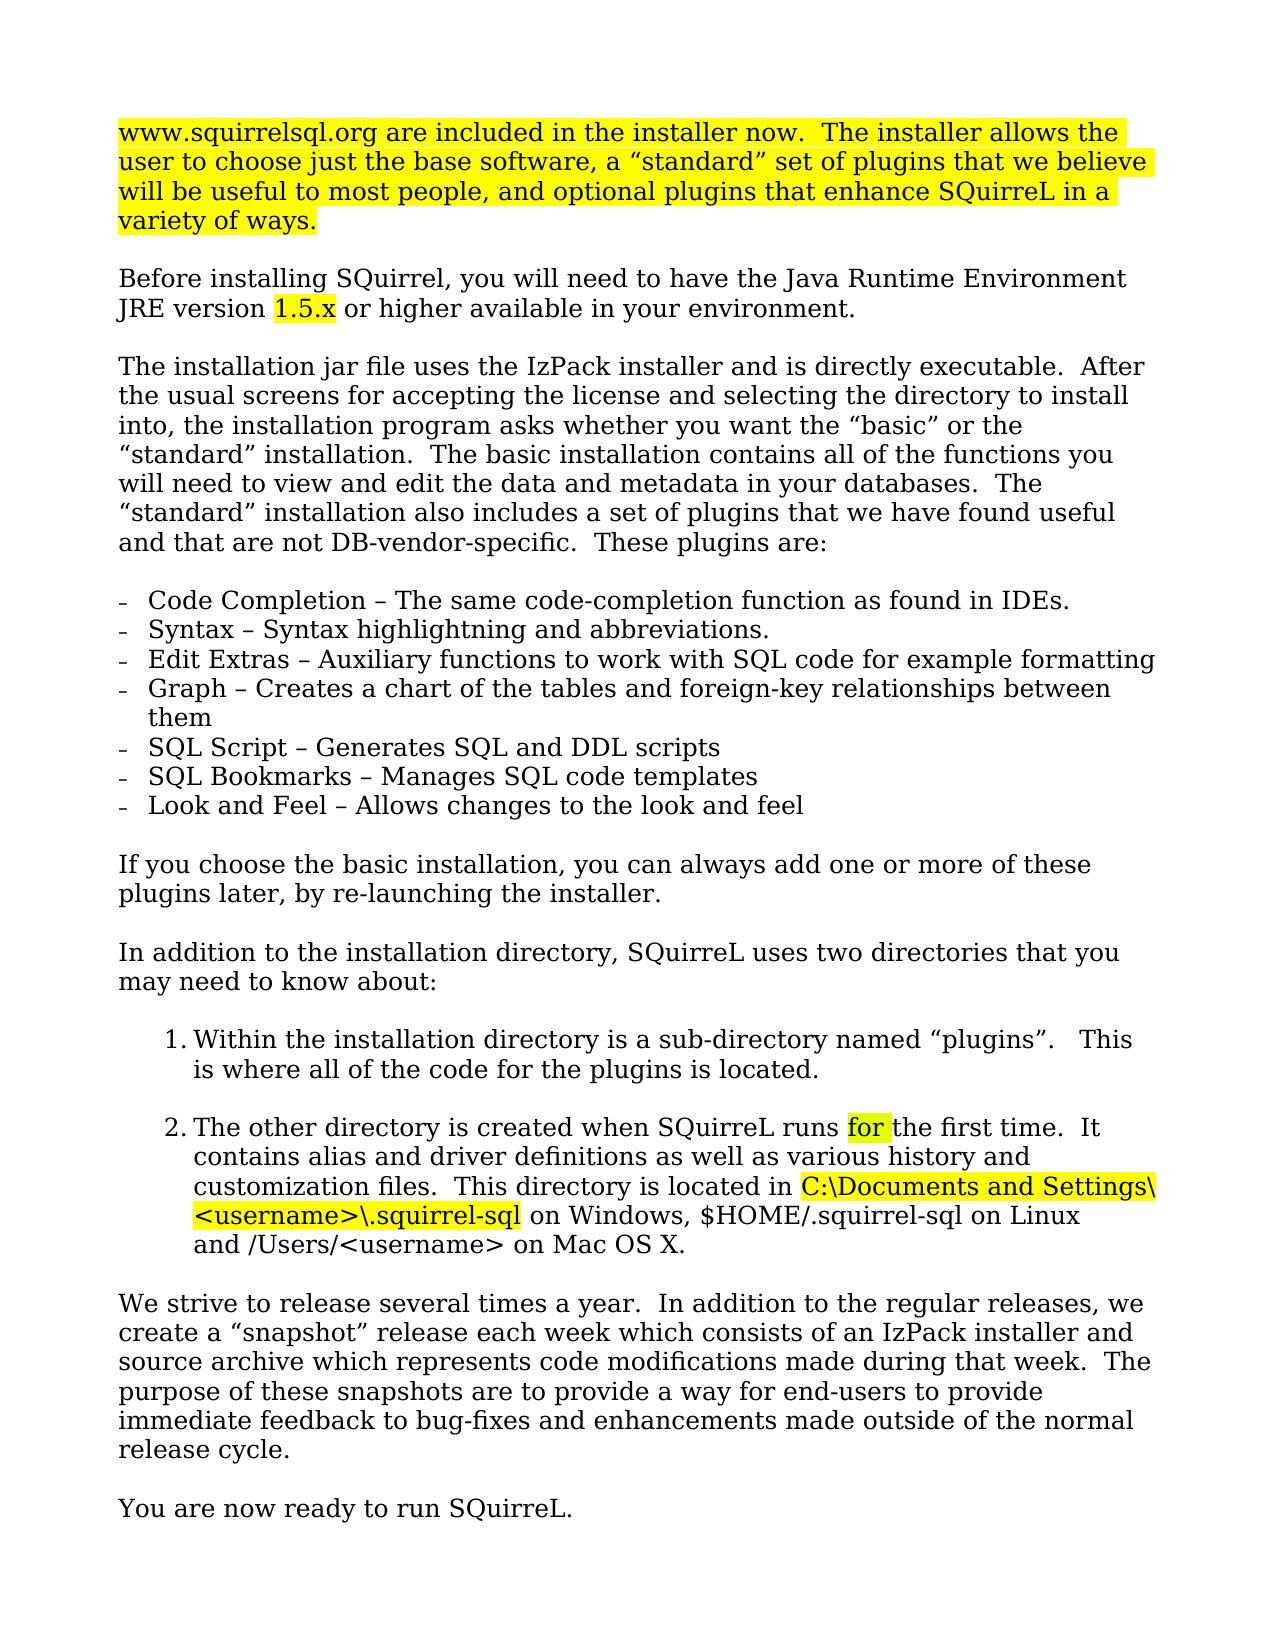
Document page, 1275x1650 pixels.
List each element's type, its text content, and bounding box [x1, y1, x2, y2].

list SQL Script – Generates SQL and DDL scripts [118, 733, 1157, 762]
text Before installing SQuirrel, you will need to have the Java Runtime Environment JRE version 1.5.x or higher available in your environment. [118, 264, 1157, 323]
text www.squirrelsql.org are included in the installer now. The installer allows the user to choose just the base software, a “standard” set of plugins that we believe will be useful to most people, and optional plugins that enhance SQuirreL in a variety of ways. [118, 118, 1157, 235]
text You are now ready to run SQuirreL. [118, 1494, 1157, 1523]
list Syntax – Syntax highlightning and abbreviations. [118, 616, 1157, 645]
list Edit Extras – Auxiliary functions to work with SQL code for example formatting [118, 645, 1157, 674]
text If you choose the basic installation, you can always add one or more of these plugins later, by re-launching the installer. [118, 850, 1157, 908]
list Code Completion – The same code-completion function as found in IDEs. [118, 586, 1157, 616]
text The installation jar file uses the IzPack installer and is directly executable. After the usual screens for accepting the license and selecting the directory to install into, the installation program asks whether you want the “basic” or the “standard” installation. The basic installation contains all of the functions you will need to view and edit the data and metadata in your databases. The “standard” installation also includes a set of plugins that we have found useful and that are not DB-vendor-specific. These plugins are: [118, 352, 1157, 557]
list Within the installation directory is a sub-directory named “plugins”. This is where all of the code for the plugins is located. [156, 1026, 1157, 1084]
list SQL Bookmarks – Manages SQL code templates [118, 762, 1157, 791]
list The other directory is created when SQuirreL runs for the first time. It contains alias and driver definitions as well as various history and customization files. This directory is located in C:\Documents and Settings\<username>\.squirrel-sql on Windows, $HOME/.squirrel-sql on Linux and /Users/<username> on Mac OS X. [156, 1113, 1157, 1260]
text In addition to the installation directory, SQuirreL uses two directories that you may need to know about: [118, 938, 1157, 996]
text We strive to release several times a year. In addition to the regular releases, we create a “snapshot” release each week which consists of an IzPack installer and source archive which represents code modifications made during that week. The purpose of these snapshots are to provide a way for end-users to provide immediate feedback to bug-fixes and enhancements made outside of the normal release cycle. [118, 1289, 1157, 1464]
list Graph – Creates a chart of the tables and foreign-key relationships between them [118, 674, 1157, 733]
list Look and Feel – Allows changes to the look and feel [118, 791, 1157, 821]
